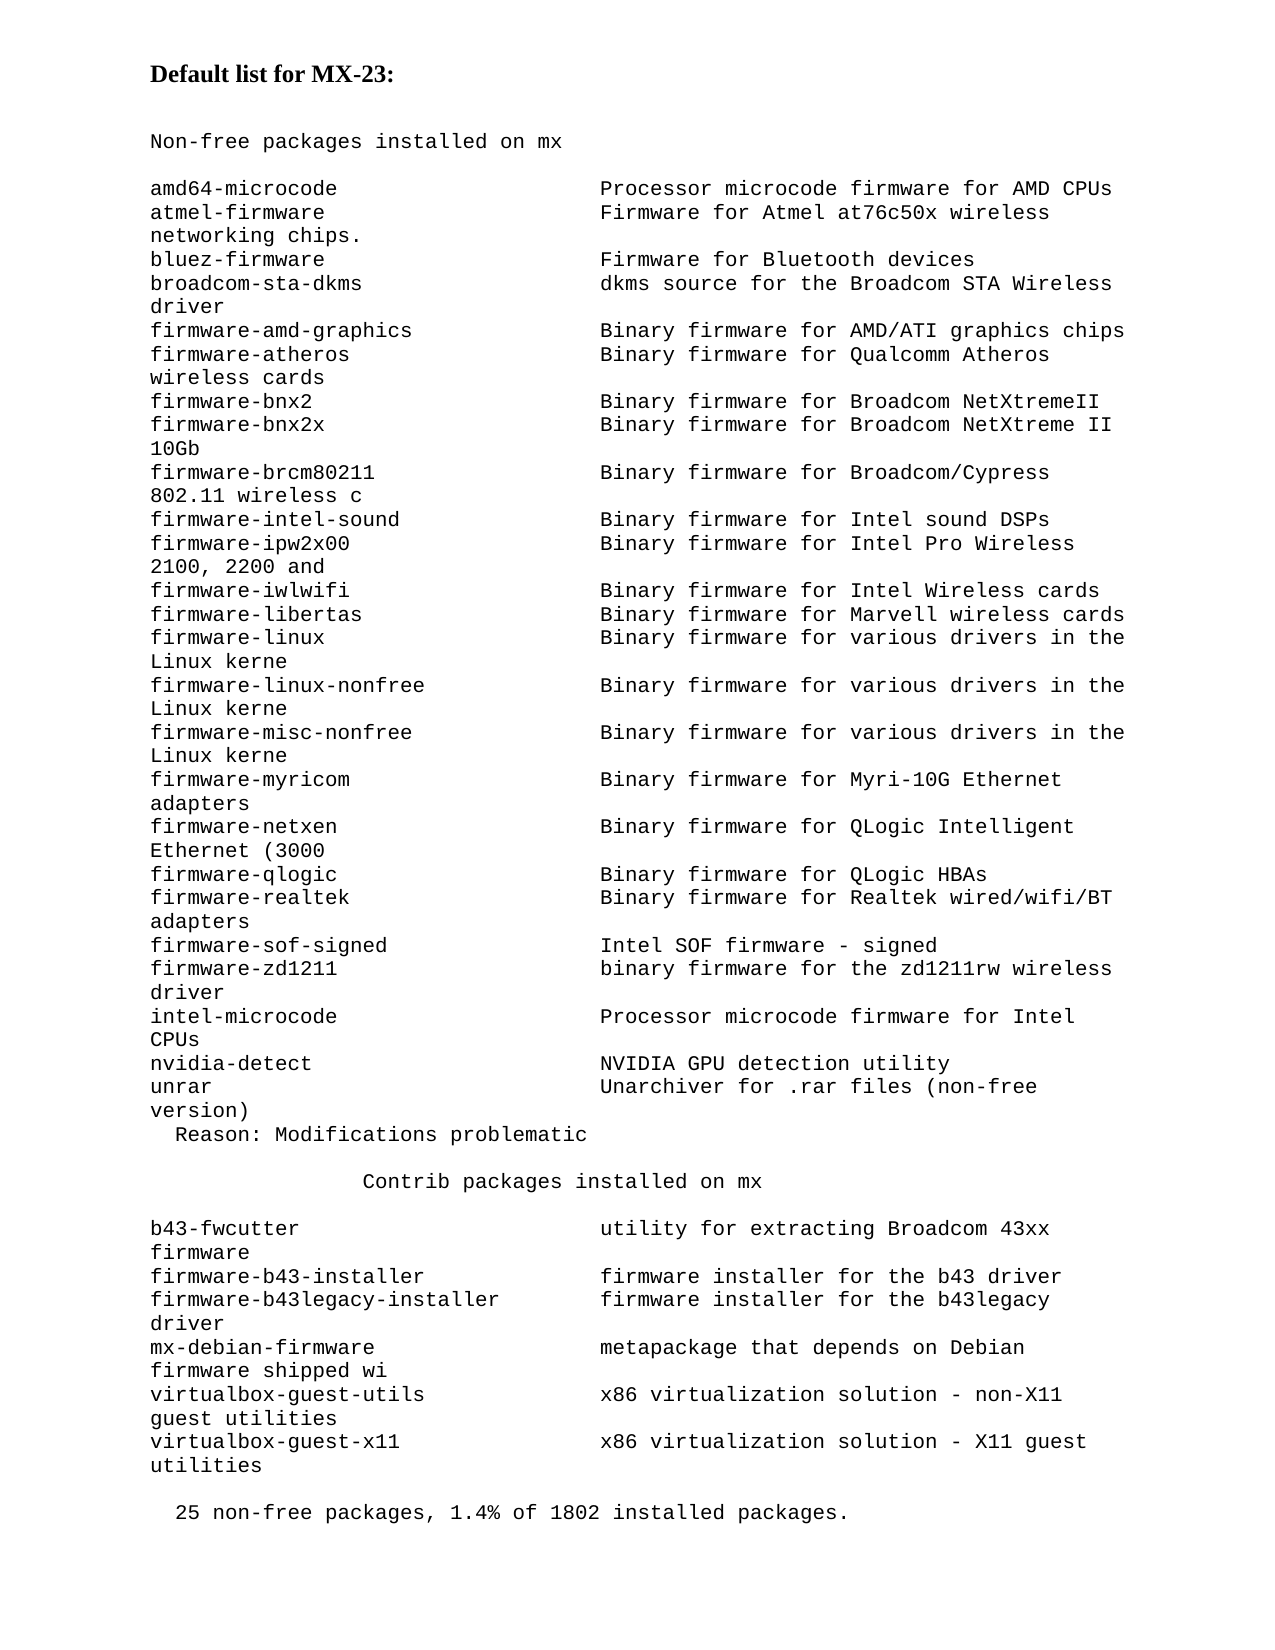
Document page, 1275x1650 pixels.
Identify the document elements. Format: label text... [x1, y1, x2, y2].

text firmware-iwlwifi Binary firmware for Intel Wireless cards [150, 580, 1125, 604]
text atmel-firmware Firmware for Atmel at76c50x wireless networking chips. [150, 202, 1125, 249]
text firmware-zd1211 binary firmware for the zd1211rw wireless driver [150, 958, 1125, 1006]
text intel-microcode Processor microcode firmware for Intel CPUs [150, 1006, 1125, 1053]
text firmware-sof-signed Intel SOF firmware - signed [150, 935, 1125, 958]
text Reason: Modifications problematic [150, 1124, 1125, 1147]
text firmware-bnx2x Binary firmware for Broadcom NetXtreme II 10Gb [150, 414, 1125, 462]
text firmware-linux-nonfree Binary firmware for various drivers in the Linux kerne [150, 674, 1125, 722]
text virtualbox-guest-utils x86 virtualization solution - non-X11 guest utilities [150, 1384, 1125, 1431]
text unrar Unarchiver for .rar files (non-free version) [150, 1077, 1125, 1124]
text virtualbox-guest-x11 x86 virtualization solution - X11 guest utilities [150, 1431, 1125, 1478]
text firmware-myricom Binary firmware for Myri-10G Ethernet adapters [150, 769, 1125, 816]
text Non-free packages installed on mx [150, 131, 1125, 154]
text firmware-brcm80211 Binary firmware for Broadcom/Cypress 802.11 wireless c [150, 462, 1125, 509]
text firmware-misc-nonfree Binary firmware for various drivers in the Linux kerne [150, 722, 1125, 769]
text firmware-b43legacy-installer firmware installer for the b43legacy driver [150, 1289, 1125, 1337]
text mx-debian-firmware metapackage that depends on Debian firmware shipped wi [150, 1337, 1125, 1384]
text Contrib packages installed on mx [150, 1171, 1125, 1195]
text firmware-b43-installer firmware installer for the b43 driver [150, 1266, 1125, 1289]
text bluez-firmware Firmware for Bluetooth devices [150, 249, 1125, 273]
text broadcom-sta-dkms dkms source for the Broadcom STA Wireless driver [150, 273, 1125, 320]
text Default list for MX-23: [150, 59, 1125, 88]
text 25 non-free packages, 1.4% of 1802 installed packages. [150, 1502, 1125, 1526]
text firmware-bnx2 Binary firmware for Broadcom NetXtremeII [150, 391, 1125, 414]
text firmware-netxen Binary firmware for QLogic Intelligent Ethernet (3000 [150, 816, 1125, 864]
text b43-fwcutter utility for extracting Broadcom 43xx firmware [150, 1218, 1125, 1266]
text nvidia-detect NVIDIA GPU detection utility [150, 1053, 1125, 1077]
text firmware-amd-graphics Binary firmware for AMD/ATI graphics chips [150, 320, 1125, 343]
text firmware-intel-sound Binary firmware for Intel sound DSPs [150, 509, 1125, 533]
text amd64-microcode Processor microcode firmware for AMD CPUs [150, 178, 1125, 202]
text firmware-qlogic Binary firmware for QLogic HBAs [150, 864, 1125, 887]
text firmware-realtek Binary firmware for Realtek wired/wifi/BT adapters [150, 887, 1125, 935]
text firmware-ipw2x00 Binary firmware for Intel Pro Wireless 2100, 2200 and [150, 533, 1125, 580]
text firmware-linux Binary firmware for various drivers in the Linux kerne [150, 627, 1125, 674]
text firmware-atheros Binary firmware for Qualcomm Atheros wireless cards [150, 343, 1125, 391]
text firmware-libertas Binary firmware for Marvell wireless cards [150, 604, 1125, 627]
